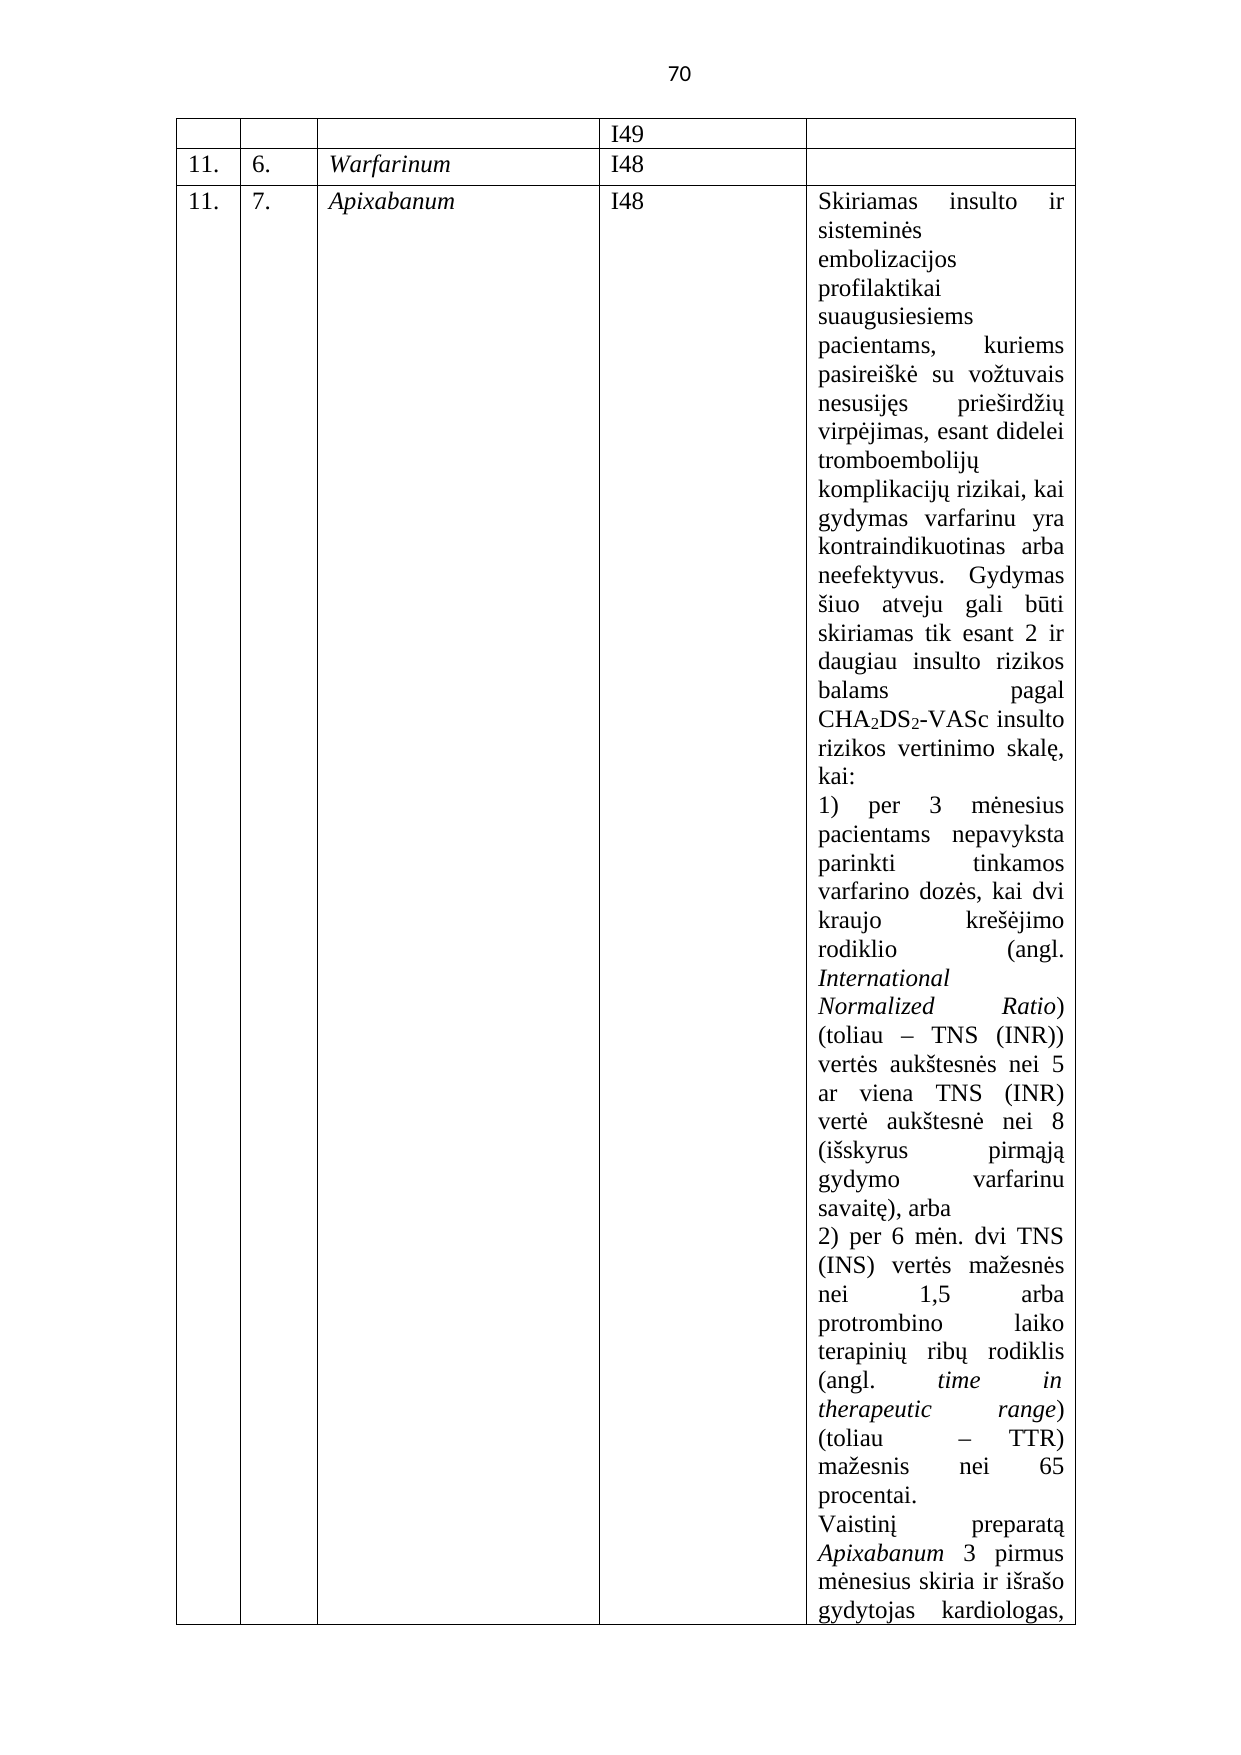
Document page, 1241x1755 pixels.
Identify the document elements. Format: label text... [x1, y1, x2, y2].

table_cell 6. [241, 149, 317, 185]
table_cell [1090, 148, 1094, 185]
table_cell [1094, 185, 1099, 1624]
table_cell [1080, 118, 1085, 148]
table_cell [1076, 148, 1080, 185]
table_cell [1110, 148, 1123, 185]
table_cell [1085, 185, 1089, 1624]
table_cell [1085, 148, 1089, 185]
table_cell Warfarinum [318, 149, 599, 185]
table_cell [1076, 185, 1080, 1624]
table_cell [1090, 185, 1094, 1624]
table_cell Skiriamas insulto ir sisteminės embolizacijos profilaktikai suaugusiesiems pacientams, kuriems pasireiškė su vožtuvais nesusijęs prieširdžių virpėjimas, esant didelei tromboembolijų komplikacijų rizikai, kai gydymas varfarinu yra kontraindikuotinas arba neefektyvus. Gydymas šiuo atveju gali būti skiriamas tik esant 2 ir daugiau insulto rizikos balams pagal CHA2DS2-VASc insulto rizikos vertinimo skalę, kai: 1) per 3 mėnesius pacientams nepavyksta parinkti tinkamos varfarino dozės, kai dvi kraujo krešėjimo rodiklio (angl. International Normalized Ratio) (toliau – TNS (INR)) vertės aukštesnės nei 5 ar viena TNS (INR) vertė aukštesnė nei 8 (išskyrus pirmąją gydymo varfarinu savaitę), arba 2) per 6 mėn. dvi TNS (INS) vertės mažesnės nei 1,5 arba protrombino laiko terapinių ribų rodiklis (angl. time in therapeutic range) (toliau – TTR) mažesnis nei 65 procentai. Vaistinį preparatą Apixabanum 3 pirmus mėnesius skiria ir išrašo gydytojas kardiologas, [807, 186, 1075, 1624]
table_cell [177, 119, 240, 148]
table_cell 7. [241, 186, 317, 1624]
table_cell [1080, 185, 1085, 1624]
table_cell [1100, 118, 1104, 148]
table_cell I49 [600, 119, 806, 148]
table_cell Apixabanum [318, 186, 599, 1624]
table_cell I48 [600, 186, 806, 1624]
table_cell [807, 149, 1075, 185]
table_cell [1104, 148, 1110, 185]
table_cell [1104, 118, 1110, 148]
table_cell I48 [600, 149, 806, 185]
table_cell [1100, 185, 1104, 1624]
table_cell [1090, 118, 1094, 148]
table_cell [807, 119, 1075, 148]
table_cell [1100, 148, 1104, 185]
table_cell [318, 119, 599, 148]
table_cell [1110, 118, 1123, 148]
table_cell [1104, 185, 1110, 1624]
table_cell [1094, 118, 1099, 148]
table_cell 11. [177, 186, 240, 1624]
table_cell [1076, 118, 1080, 148]
table_cell [1094, 148, 1099, 185]
table_cell 11. [177, 149, 240, 185]
table_cell [1080, 148, 1085, 185]
table_cell [1110, 185, 1123, 1624]
table_cell [1085, 118, 1089, 148]
table_cell [241, 119, 317, 148]
